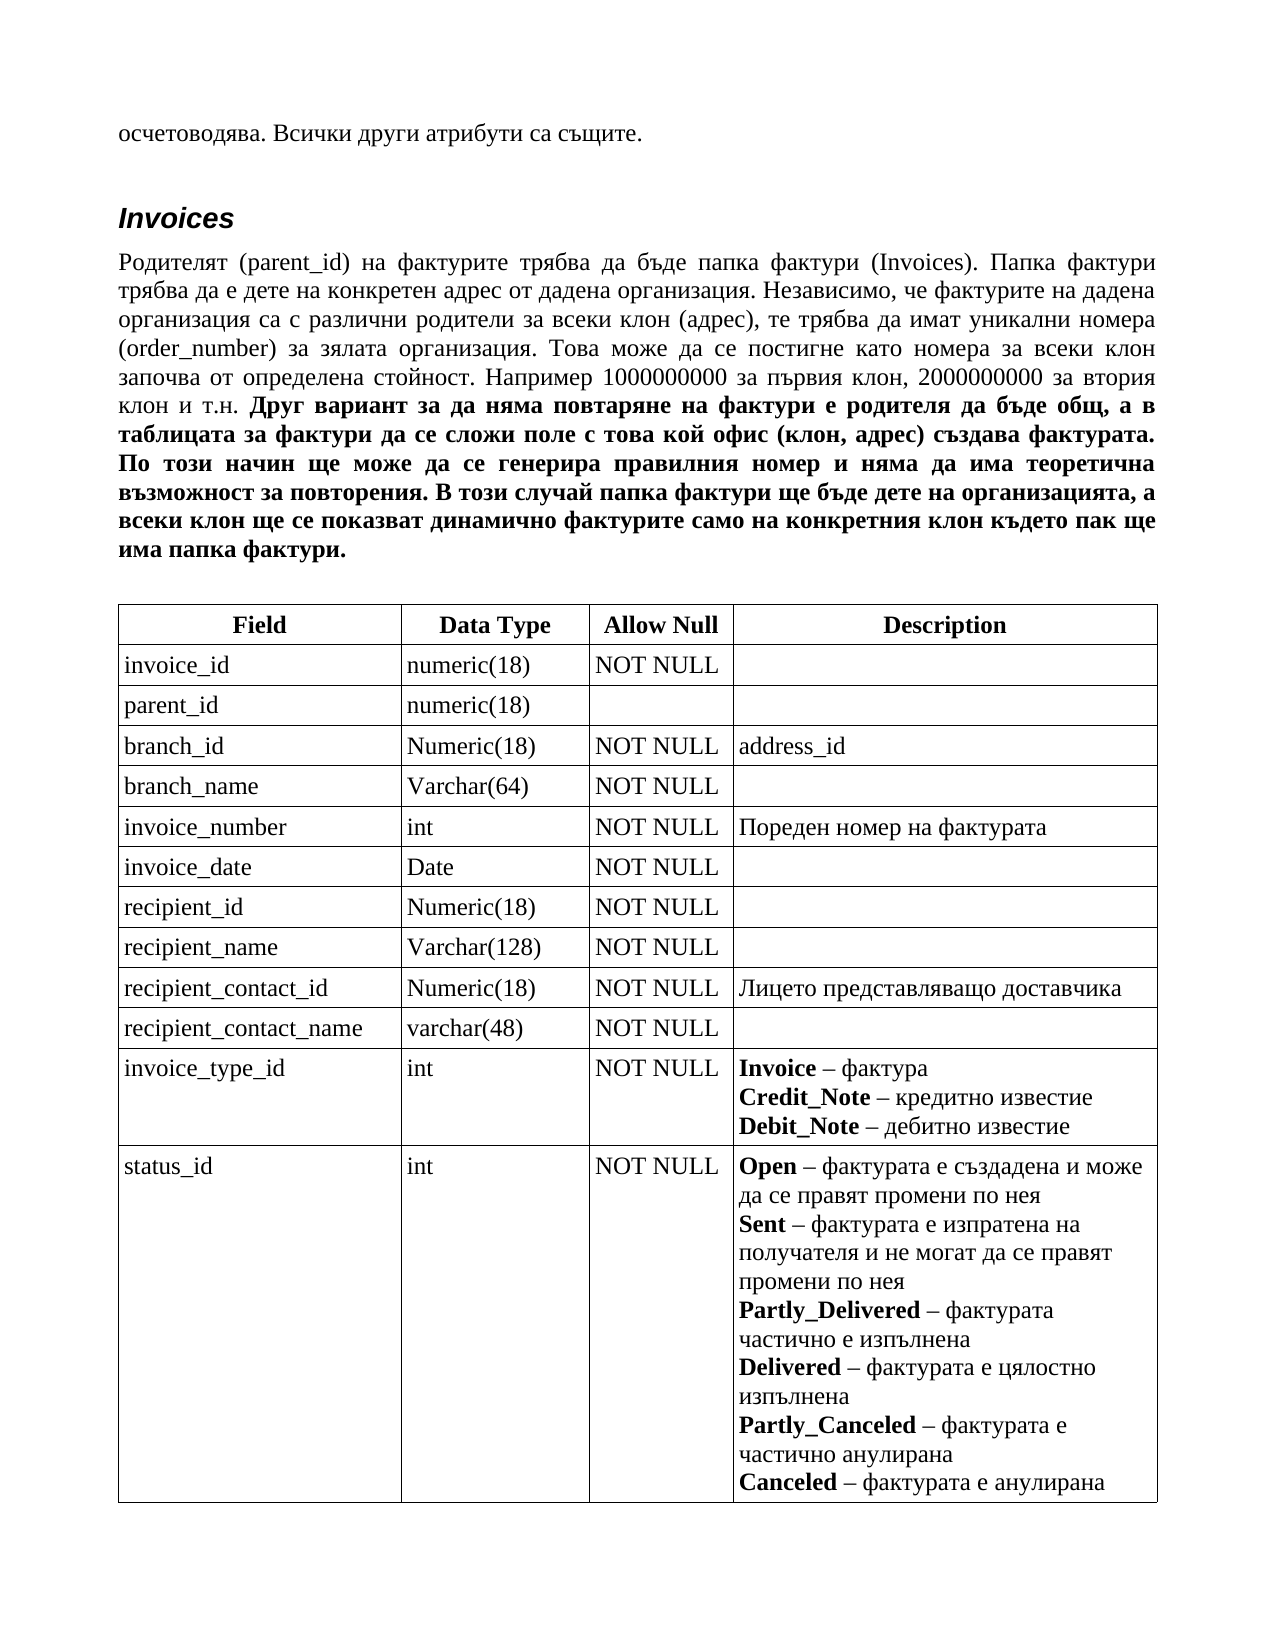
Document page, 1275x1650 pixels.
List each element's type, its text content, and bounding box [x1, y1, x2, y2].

table_cell NOT NULL [590, 1146, 733, 1502]
table_cell int [402, 807, 589, 846]
table_cell Open – фактурата е създадена и може да се правят промени по нея Sent – фактурата е изпратена на получателя и не могат да се правят промени по нея Partly_Delivered – фактурата частично е изпълнена Delivered – фактурата е цялостно изпълнена Partly_Canceled – фактурата е частично анулирана Canceled – фактурата е анулирана [734, 1146, 1157, 1502]
table_cell Invoice – фактура Credit_Note – кредитно известие Debit_Note – дебитно известие [734, 1049, 1157, 1145]
table_cell NOT NULL [590, 847, 733, 886]
table_cell status_id [119, 1146, 401, 1502]
table_cell Numeric(18) [402, 968, 589, 1007]
table_cell Пореден номер на фактурата [734, 807, 1157, 846]
table_cell NOT NULL [590, 1049, 733, 1145]
table_cell recipient_contact_name [119, 1008, 401, 1048]
table_cell invoice_number [119, 807, 401, 846]
table_cell NOT NULL [590, 807, 733, 846]
table_cell branch_id [119, 726, 401, 765]
table_cell varchar(48) [402, 1008, 589, 1048]
table_cell NOT NULL [590, 968, 733, 1007]
table_cell [734, 847, 1157, 886]
table_cell Numeric(18) [402, 887, 589, 927]
table_cell address_id [734, 726, 1157, 765]
table_header Data Type [402, 605, 589, 644]
table_cell recipient_name [119, 928, 401, 967]
table_cell [734, 686, 1157, 725]
table_cell [590, 686, 733, 725]
table_cell NOT NULL [590, 726, 733, 765]
table_cell invoice_date [119, 847, 401, 886]
table_cell [734, 928, 1157, 967]
table_cell NOT NULL [590, 1008, 733, 1048]
table_cell recipient_contact_id [119, 968, 401, 1007]
subtitle Invoices [118, 201, 1157, 234]
table_cell [734, 645, 1157, 685]
table_cell parent_id [119, 686, 401, 725]
table_cell [734, 1008, 1157, 1048]
table_cell branch_name [119, 766, 401, 806]
table_cell Varchar(64) [402, 766, 589, 806]
table_header Description [734, 605, 1157, 644]
table_cell NOT NULL [590, 887, 733, 927]
table_cell recipient_id [119, 887, 401, 927]
table_cell int [402, 1049, 589, 1145]
table_cell NOT NULL [590, 645, 733, 685]
text Родителят (parent_id) на фактурите трябва да бъде папка фактури (Invoices). Папка фактури трябва да е дете на конкретен адрес от дадена организация. Независимо, че фактурите на дадена организация са с различни родители за всеки клон (адрес), те трябва да имат уникални номера (order_number) за зялата организация. Това може да се постигне като номера за всеки клон започва от определена стойност. Например 1000000000 за първия клон, 2000000000 за втория клон и т.н. Друг вариант за да няма повтаряне на фактури е родителя да бъде общ, а в таблицата за фактури да се сложи поле с това кой офис (клон, адрес) създава фактурата. По този начин ще може да се генерира правилния номер и няма да има теоретична възможност за повторения. В този случай папка фактури ще бъде дете на организацията, а всеки клон ще се показват динамично фактурите само на конкретния клон където пак ще има папка фактури. [118, 247, 1157, 563]
table_header Field [119, 605, 401, 644]
text осчетоводява. Всички други атрибути са същите. [118, 118, 1157, 147]
table_cell Varchar(128) [402, 928, 589, 967]
table_cell [734, 766, 1157, 806]
table_cell Лицето представляващо доставчика [734, 968, 1157, 1007]
table_cell NOT NULL [590, 766, 733, 806]
table_cell Numeric(18) [402, 726, 589, 765]
table_header Allow Null [590, 605, 733, 644]
table_cell NOT NULL [590, 928, 733, 967]
table_cell invoice_id [119, 645, 401, 685]
table_cell numeric(18) [402, 645, 589, 685]
table_cell [734, 887, 1157, 927]
table_cell Date [402, 847, 589, 886]
table_cell int [402, 1146, 589, 1502]
table_cell invoice_type_id [119, 1049, 401, 1145]
table_cell numeric(18) [402, 686, 589, 725]
